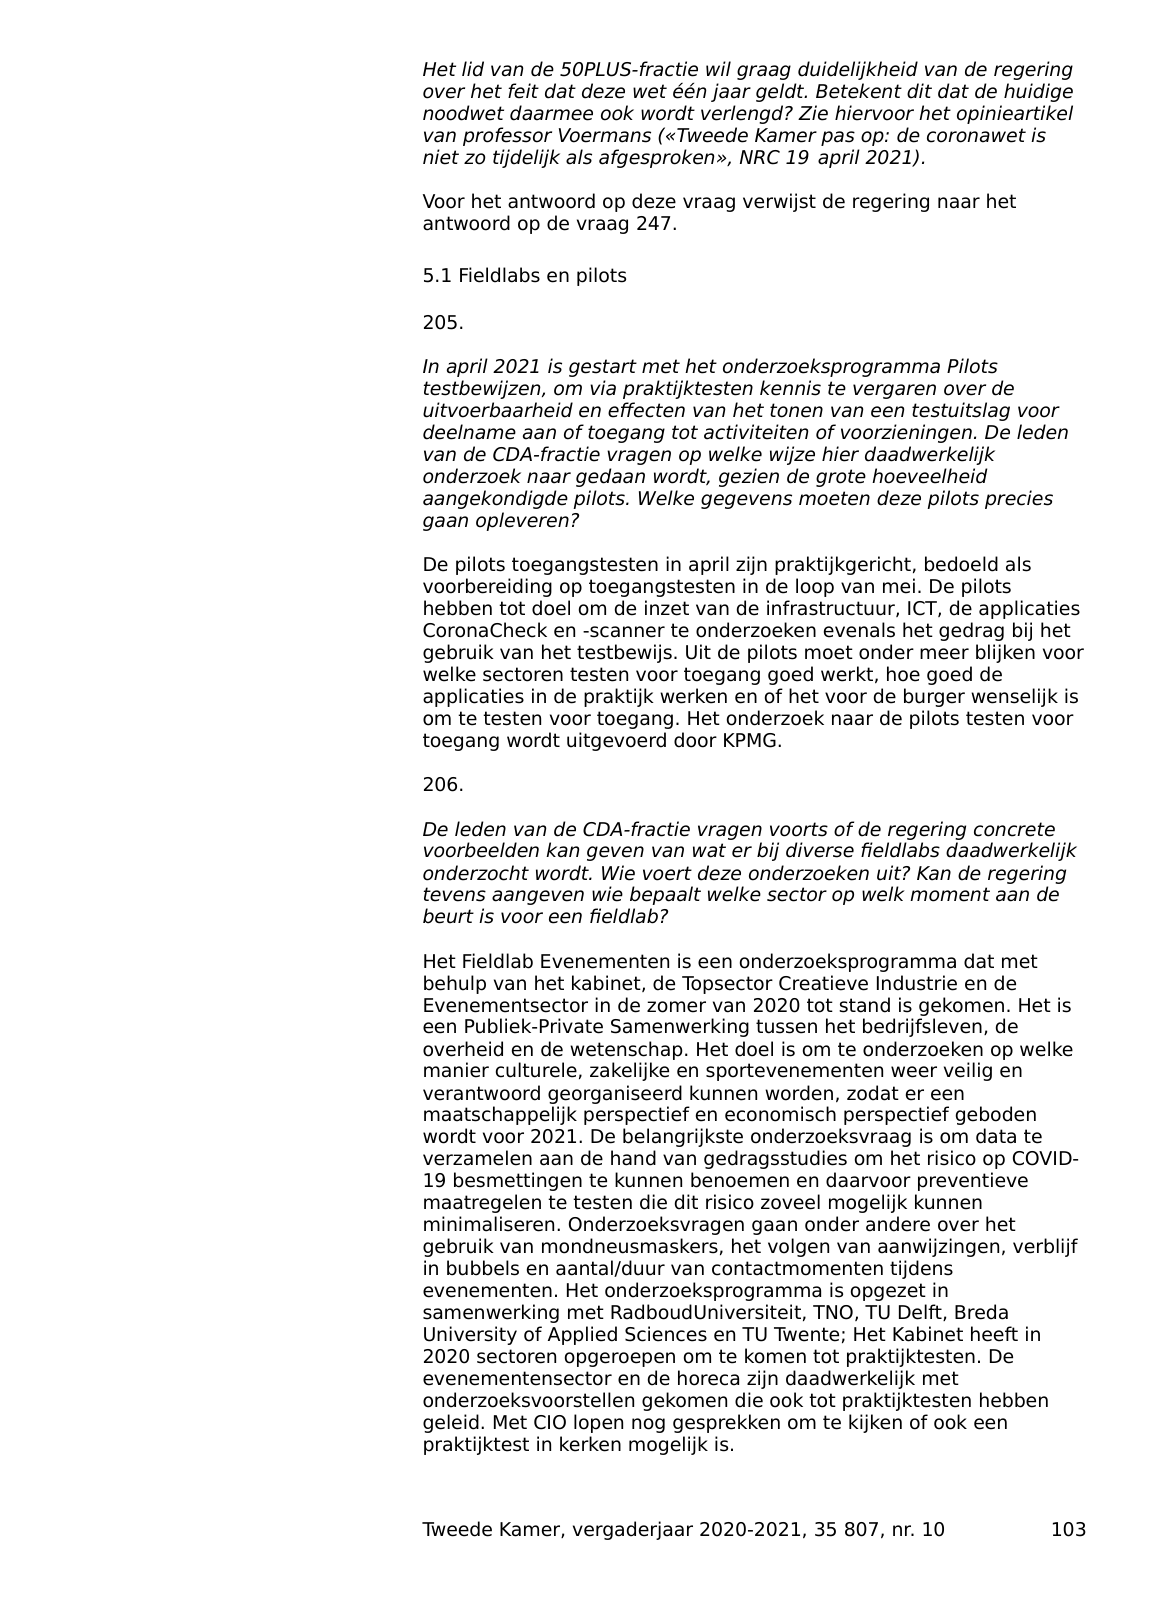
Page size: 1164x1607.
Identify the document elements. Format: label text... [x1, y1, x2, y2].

text 206. [422, 774, 1087, 796]
text De pilots toegangstesten in april zijn praktijkgericht, bedoeld als voorbereiding op toegangstesten in de loop van mei. De pilots hebben tot doel om de inzet van de infrastructuur, ICT, de applicaties CoronaCheck en -scanner te onderzoeken evenals het gedrag bij het gebruik van het testbewijs. Uit de pilots moet onder meer blijken voor welke sectoren testen voor toegang goed werkt, hoe goed de applicaties in de praktijk werken en of het voor de burger wenselijk is om te testen voor toegang. Het onderzoek naar de pilots testen voor toegang wordt uitgevoerd door KPMG. [422, 554, 1087, 752]
text Het Fieldlab Evenementen is een onderzoeksprogramma dat met behulp van het kabinet, de Topsector Creatieve Industrie en de Evenementsector in de zomer van 2020 tot stand is gekomen. Het is een Publiek-Private Samenwerking tussen het bedrijfsleven, de overheid en de wetenschap. Het doel is om te onderzoeken op welke manier culturele, zakelijke en sportevenementen weer veilig en verantwoord georganiseerd kunnen worden, zodat er een maatschappelijk perspectief en economisch perspectief geboden wordt voor 2021. De belangrijkste onderzoeksvraag is om data te verzamelen aan de hand van gedragsstudies om het risico op COVID-19 besmettingen te kunnen benoemen en daarvoor preventieve maatregelen te testen die dit risico zoveel mogelijk kunnen minimaliseren. Onderzoeksvragen gaan onder andere over het gebruik van mondneusmaskers, het volgen van aanwijzingen, verblijf in bubbels en aantal/duur van contactmomenten tijdens evenementen. Het onderzoeksprogramma is opgezet in samenwerking met RadboudUniversiteit, TNO, TU Delft, Breda University of Applied Sciences en TU Twente; Het Kabinet heeft in 2020 sectoren opgeroepen om te komen tot praktijktesten. De evenementensector en de horeca zijn daadwerkelijk met onderzoeksvoorstellen gekomen die ook tot praktijktesten hebben geleid. Met CIO lopen nog gesprekken om te kijken of ook een praktijktest in kerken mogelijk is. [422, 951, 1087, 1456]
text Voor het antwoord op deze vraag verwijst de regering naar het antwoord op de vraag 247. [422, 191, 1087, 235]
text Het lid van de 50PLUS-fractie wil graag duidelijkheid van de regering over het feit dat deze wet één jaar geldt. Betekent dit dat de huidige noodwet daarmee ook wordt verlengd? Zie hiervoor het opinieartikel van professor Voermans («Tweede Kamer pas op: de coronawet is niet zo tijdelijk als afgesproken», NRC 19 april 2021). [422, 59, 1087, 169]
text In april 2021 is gestart met het onderzoeksprogramma Pilots testbewijzen, om via praktijktesten kennis te vergaren over de uitvoerbaarheid en effecten van het tonen van een testuitslag voor deelname aan of toegang tot activiteiten of voorzieningen. De leden van de CDA-fractie vragen op welke wijze hier daadwerkelijk onderzoek naar gedaan wordt, gezien de grote hoeveelheid aangekondigde pilots. Welke gegevens moeten deze pilots precies gaan opleveren? [422, 356, 1087, 532]
text 205. [422, 312, 1087, 334]
subtitle 5.1 Fieldlabs en pilots [422, 265, 1087, 287]
text De leden van de CDA-fractie vragen voorts of de regering concrete voorbeelden kan geven van wat er bij diverse fieldlabs daadwerkelijk onderzocht wordt. Wie voert deze onderzoeken uit? Kan de regering tevens aangeven wie bepaalt welke sector op welk moment aan de beurt is voor een fieldlab? [422, 818, 1087, 928]
